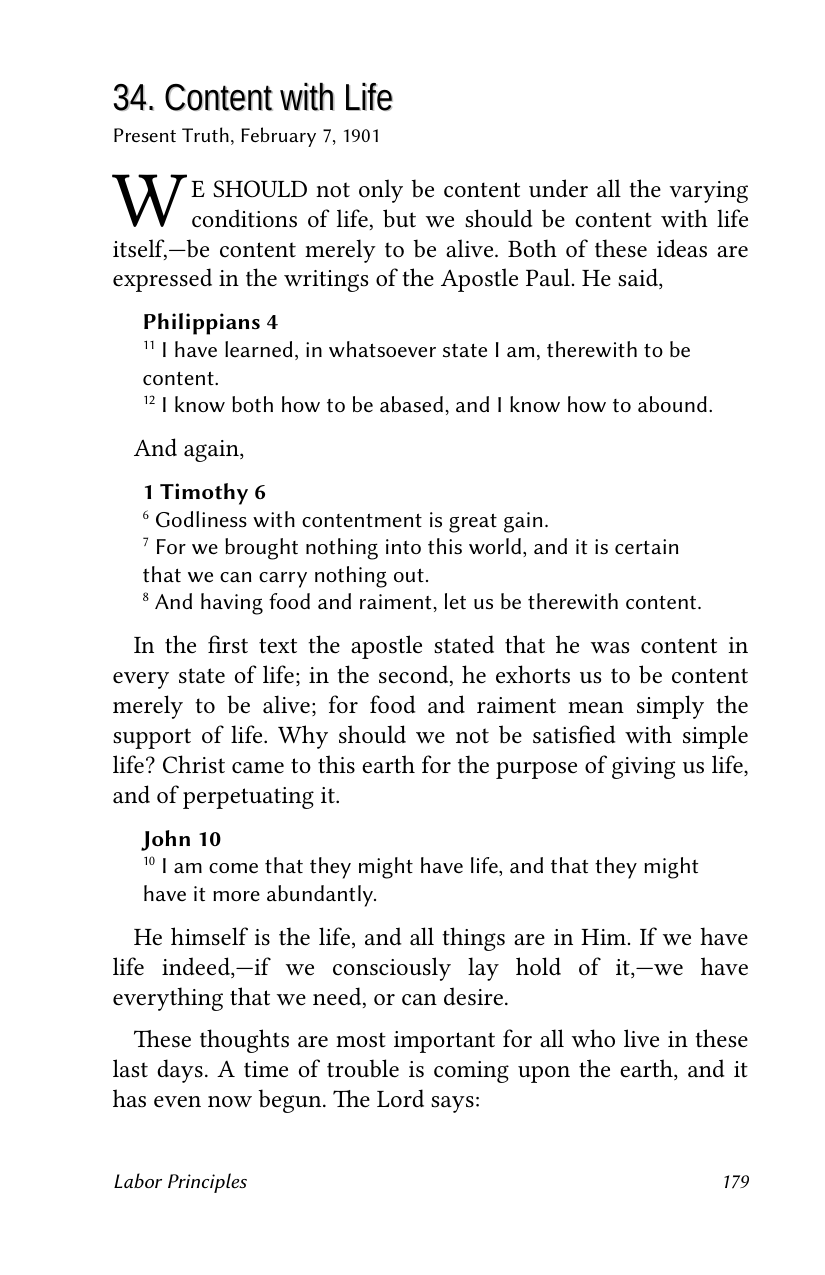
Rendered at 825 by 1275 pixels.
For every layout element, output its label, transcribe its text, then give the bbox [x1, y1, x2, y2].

text 1 Timothy 6 [142, 479, 750, 505]
text WE SHOULD not only be content under all the varying conditions of life, but we should be content with life itself,—be content merely to be alive. Both of these ideas are expressed in the writings of the Apostle Paul. He said, [112, 175, 750, 293]
text Philippians 4 [142, 309, 750, 336]
text John 10 [142, 826, 750, 852]
text 11 I have learned, in whatsoever state I am, therewith to be content. [142, 337, 720, 391]
text 12 I know both how to be abased, and I know how to abound. [142, 392, 720, 418]
text In the first text the apostle stated that he was content in every state of life; in the second, he exhorts us to be content merely to be alive; for food and raiment mean simply the support of life. Why should we not be satisfied with simple life? Christ came to this earth for the purpose of giving us life, and of perpetuating it. [112, 631, 750, 809]
text 8 And having food and raiment, let us be therewith content. [142, 589, 720, 615]
text He himself is the life, and all things are in Him. If we have life indeed,—if we consciously lay hold of it,—we have everything that we need, or can desire. [112, 923, 750, 1011]
title Content with Life [112, 75, 750, 118]
text 7 For we brought nothing into this world, and it is certain that we can carry nothing out. [142, 534, 720, 588]
text And again, [112, 434, 750, 463]
text 10 I am come that they might have life, and that they might have it more abundantly. [142, 853, 720, 907]
text 6 Godliness with contentment is great gain. [142, 507, 720, 533]
text These thoughts are most important for all who live in these last days. A time of trouble is coming upon the earth, and it has even now begun. The Lord says: [112, 1025, 750, 1113]
text Present Truth, February 7, 1901 [112, 124, 750, 148]
